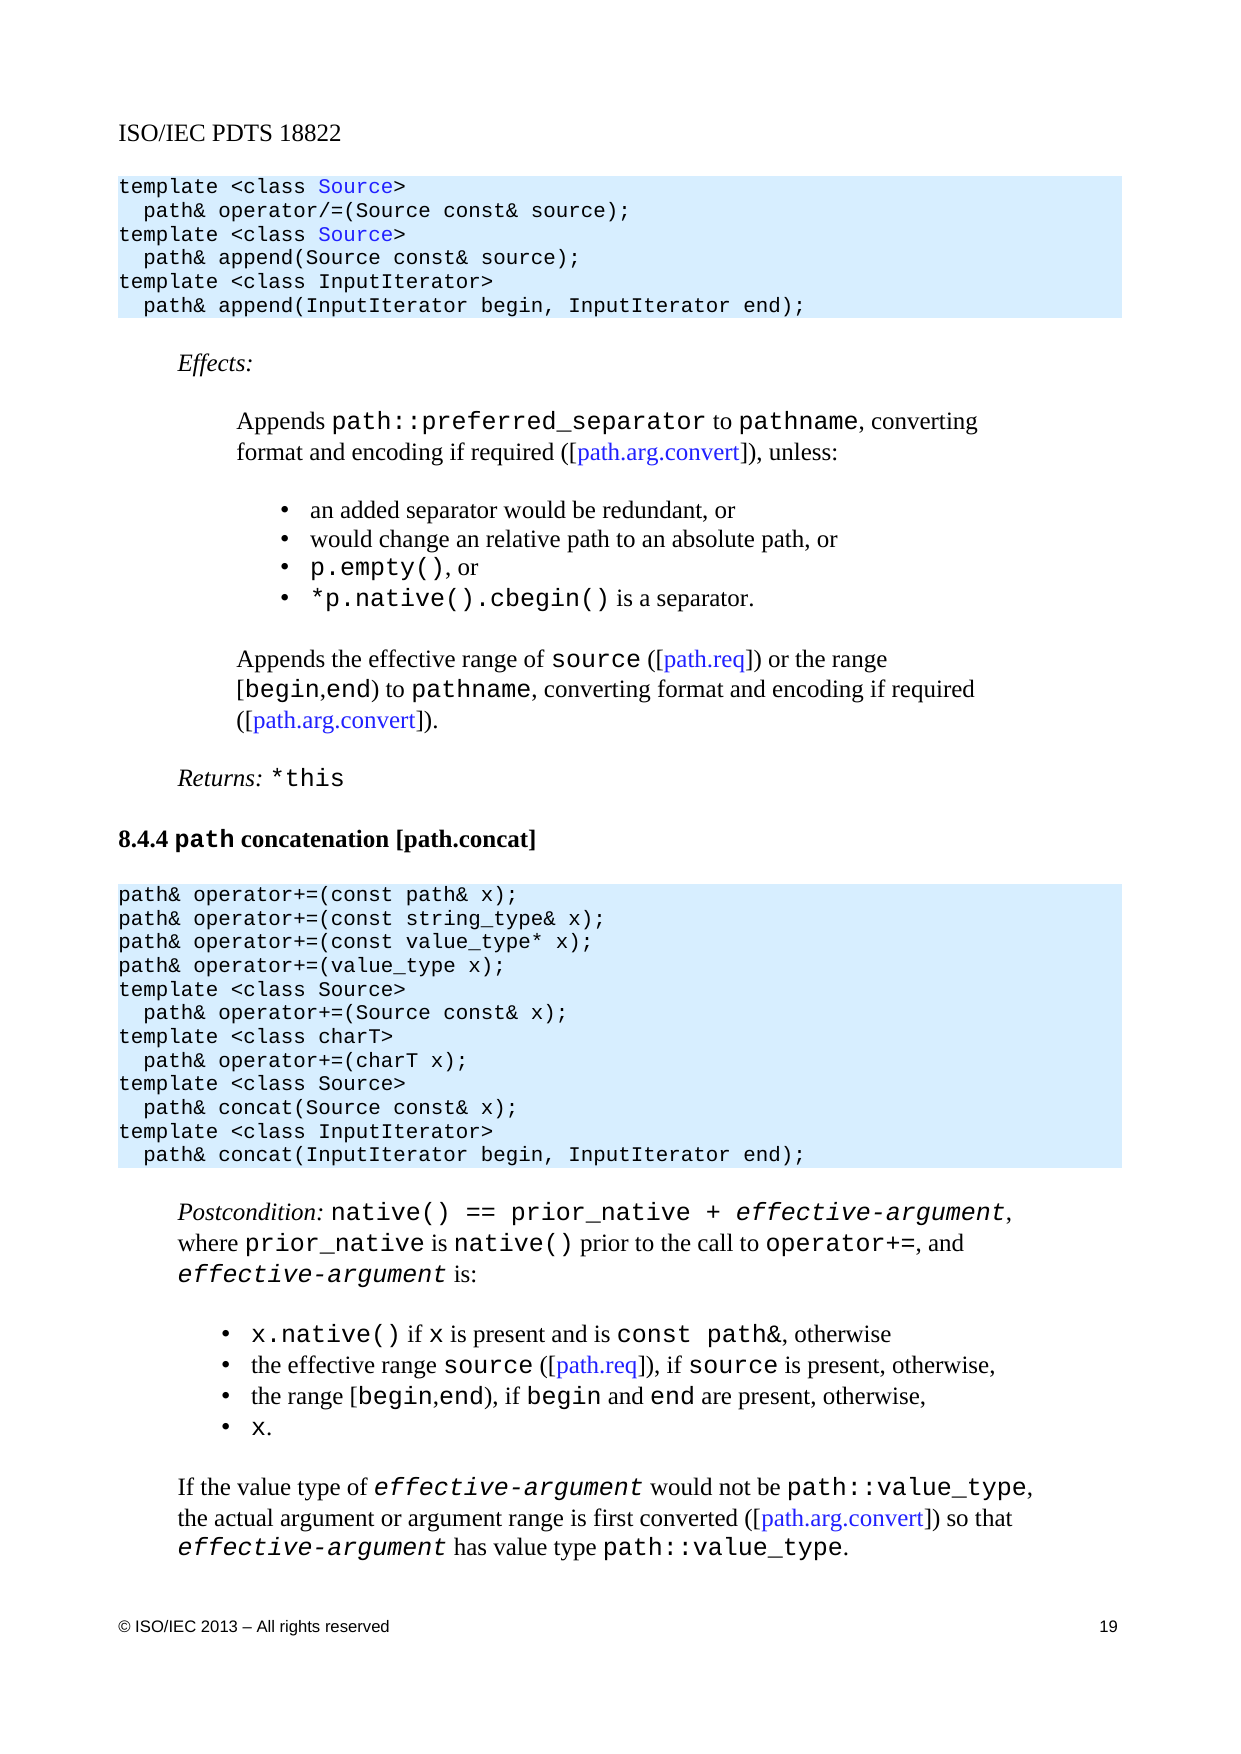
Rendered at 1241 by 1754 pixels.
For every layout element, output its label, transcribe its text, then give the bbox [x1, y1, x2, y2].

text path& operator+=(const path& x); [118, 884, 1122, 908]
text path& concat(InputIterator begin, InputIterator end); [118, 1144, 1122, 1168]
text template <class InputIterator> [118, 271, 1122, 294]
text path& append(InputIterator begin, InputIterator end); [118, 294, 1122, 318]
text path& operator+=(charT x); [118, 1050, 1122, 1073]
list *p.native().cbegin() is a separator. [280, 583, 1004, 614]
list an added separator would be redundant, or [280, 495, 1004, 524]
text path& operator+=(value_type x); [118, 955, 1122, 979]
text path& append(Source const& source); [118, 247, 1122, 271]
text Appends the effective range of source ([path.req]) or the range [begin,end) to pathname, converting format and encoding if required ([path.arg.convert]). [236, 644, 1004, 734]
text If the value type of effective-argument would not be path::value_type, the actual argument or argument range is first converted ([path.arg.convert]) so that effective-argument has value type path::value_type. [177, 1472, 1063, 1563]
text path& concat(Source const& x); [118, 1097, 1122, 1121]
list the range [begin,end), if begin and end are present, otherwise, [221, 1381, 1063, 1412]
list the effective range source ([path.req]), if source is present, otherwise, [221, 1350, 1063, 1381]
text Appends path::preferred_separator to pathname, converting format and encoding if required ([path.arg.convert]), unless: [236, 406, 1004, 466]
text Effects: [177, 348, 1063, 376]
text template <class Source> [118, 224, 1122, 247]
list would change an relative path to an absolute path, or [280, 524, 1004, 552]
text template <class InputIterator> [118, 1121, 1122, 1144]
text template <class Source> [118, 1073, 1122, 1097]
text template <class Source> [118, 979, 1122, 1002]
text template <class charT> [118, 1026, 1122, 1050]
list p.empty(), or [280, 552, 1004, 583]
list x. [221, 1412, 1063, 1443]
text path& operator+=(const string_type& x); [118, 908, 1122, 931]
text template <class Source> [118, 176, 1122, 200]
text path& operator/=(Source const& source); [118, 200, 1122, 224]
text Postcondition: native() == prior_native + effective-argument, where prior_native is native() prior to the call to operator+=, and effective-argument is: [177, 1197, 1063, 1290]
text path& operator+=(const value_type* x); [118, 931, 1122, 955]
list x.native() if x is present and is const path&, otherwise [221, 1319, 1063, 1350]
text path& operator+=(Source const& x); [118, 1002, 1122, 1026]
subtitle 8.4.4 path concatenation [path.concat] [118, 824, 1122, 855]
text Returns: *this [177, 763, 1063, 794]
